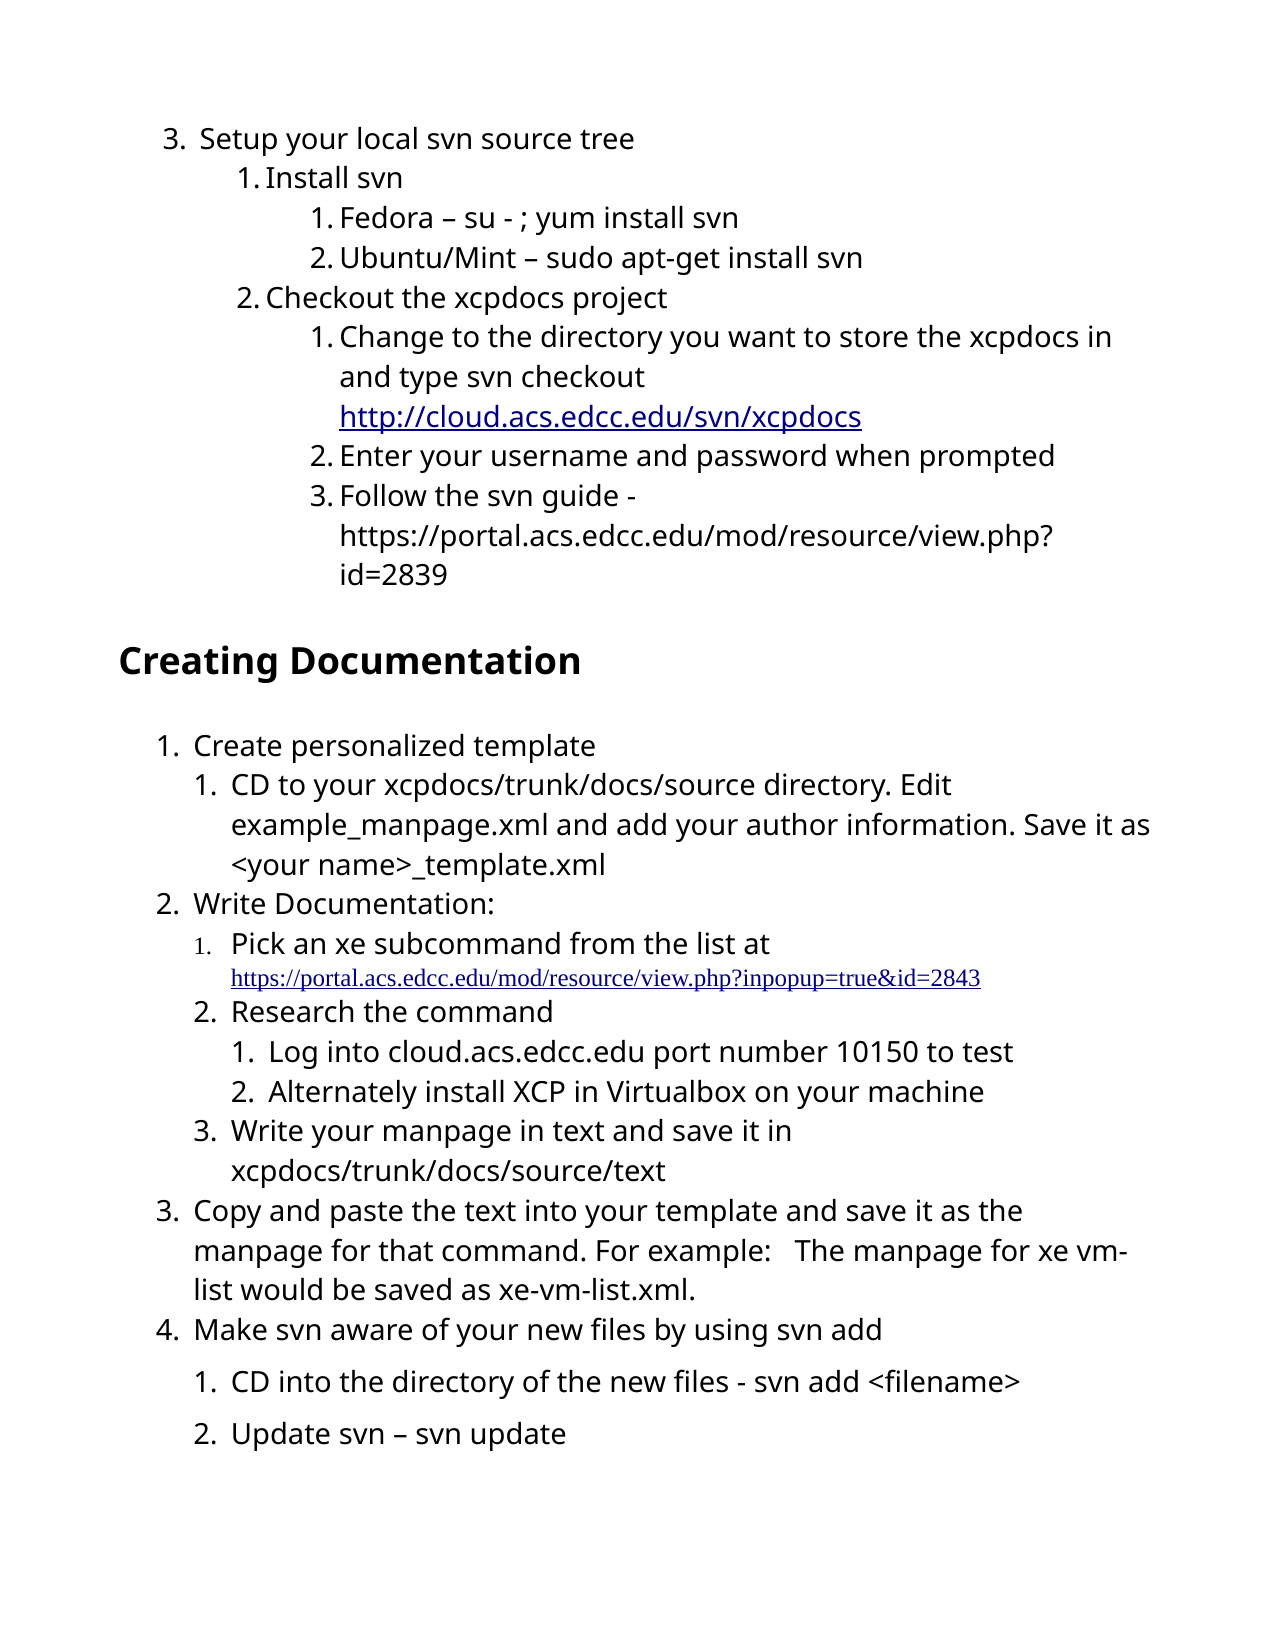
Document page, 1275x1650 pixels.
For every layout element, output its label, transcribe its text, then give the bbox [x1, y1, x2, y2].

list Ubuntu/Mint – sudo apt-get install svn [309, 237, 1157, 277]
list Fedora – su - ; yum install svn [309, 197, 1157, 237]
list Make svn aware of your new files by using svn add [156, 1309, 1157, 1349]
list Pick an xe subcommand from the list at https://portal.acs.edcc.edu/mod/resource/view.php?inpopup=true&id=2843 [193, 923, 1157, 992]
list CD into the directory of the new files - svn add <filename> [193, 1361, 1157, 1401]
list Install svn [236, 158, 1157, 197]
list Create personalized template [156, 725, 1157, 764]
text Creating Documentation [118, 634, 1157, 685]
list Copy and paste the text into your template and save it as the manpage for that command. For example: The manpage for xe vm-list would be saved as xe-vm-list.xml. [156, 1190, 1157, 1309]
list Alternately install XCP in Virtualbox on your machine [231, 1071, 1157, 1111]
list Change to the directory you want to store the xcpdocs in and type svn checkout http://cloud.acs.edcc.edu/svn/xcpdocs [309, 317, 1157, 436]
list Enter your username and password when prompted [309, 436, 1157, 475]
list Log into cloud.acs.edcc.edu port number 10150 to test [231, 1031, 1157, 1071]
list Follow the svn guide - https://portal.acs.edcc.edu/mod/resource/view.php?id=2839 [309, 475, 1157, 594]
list Update svn – svn update [193, 1413, 1157, 1453]
list Write your manpage in text and save it in xcpdocs/trunk/docs/source/text [193, 1111, 1157, 1190]
list Checkout the xcpdocs project [236, 277, 1157, 317]
list Research the command [193, 992, 1157, 1031]
list Setup your local svn source tree [162, 118, 1157, 158]
list Write Documentation: [156, 883, 1157, 923]
list CD to your xcpdocs/trunk/docs/source directory. Edit example_manpage.xml and add your author information. Save it as <your name>_template.xml [193, 764, 1157, 883]
